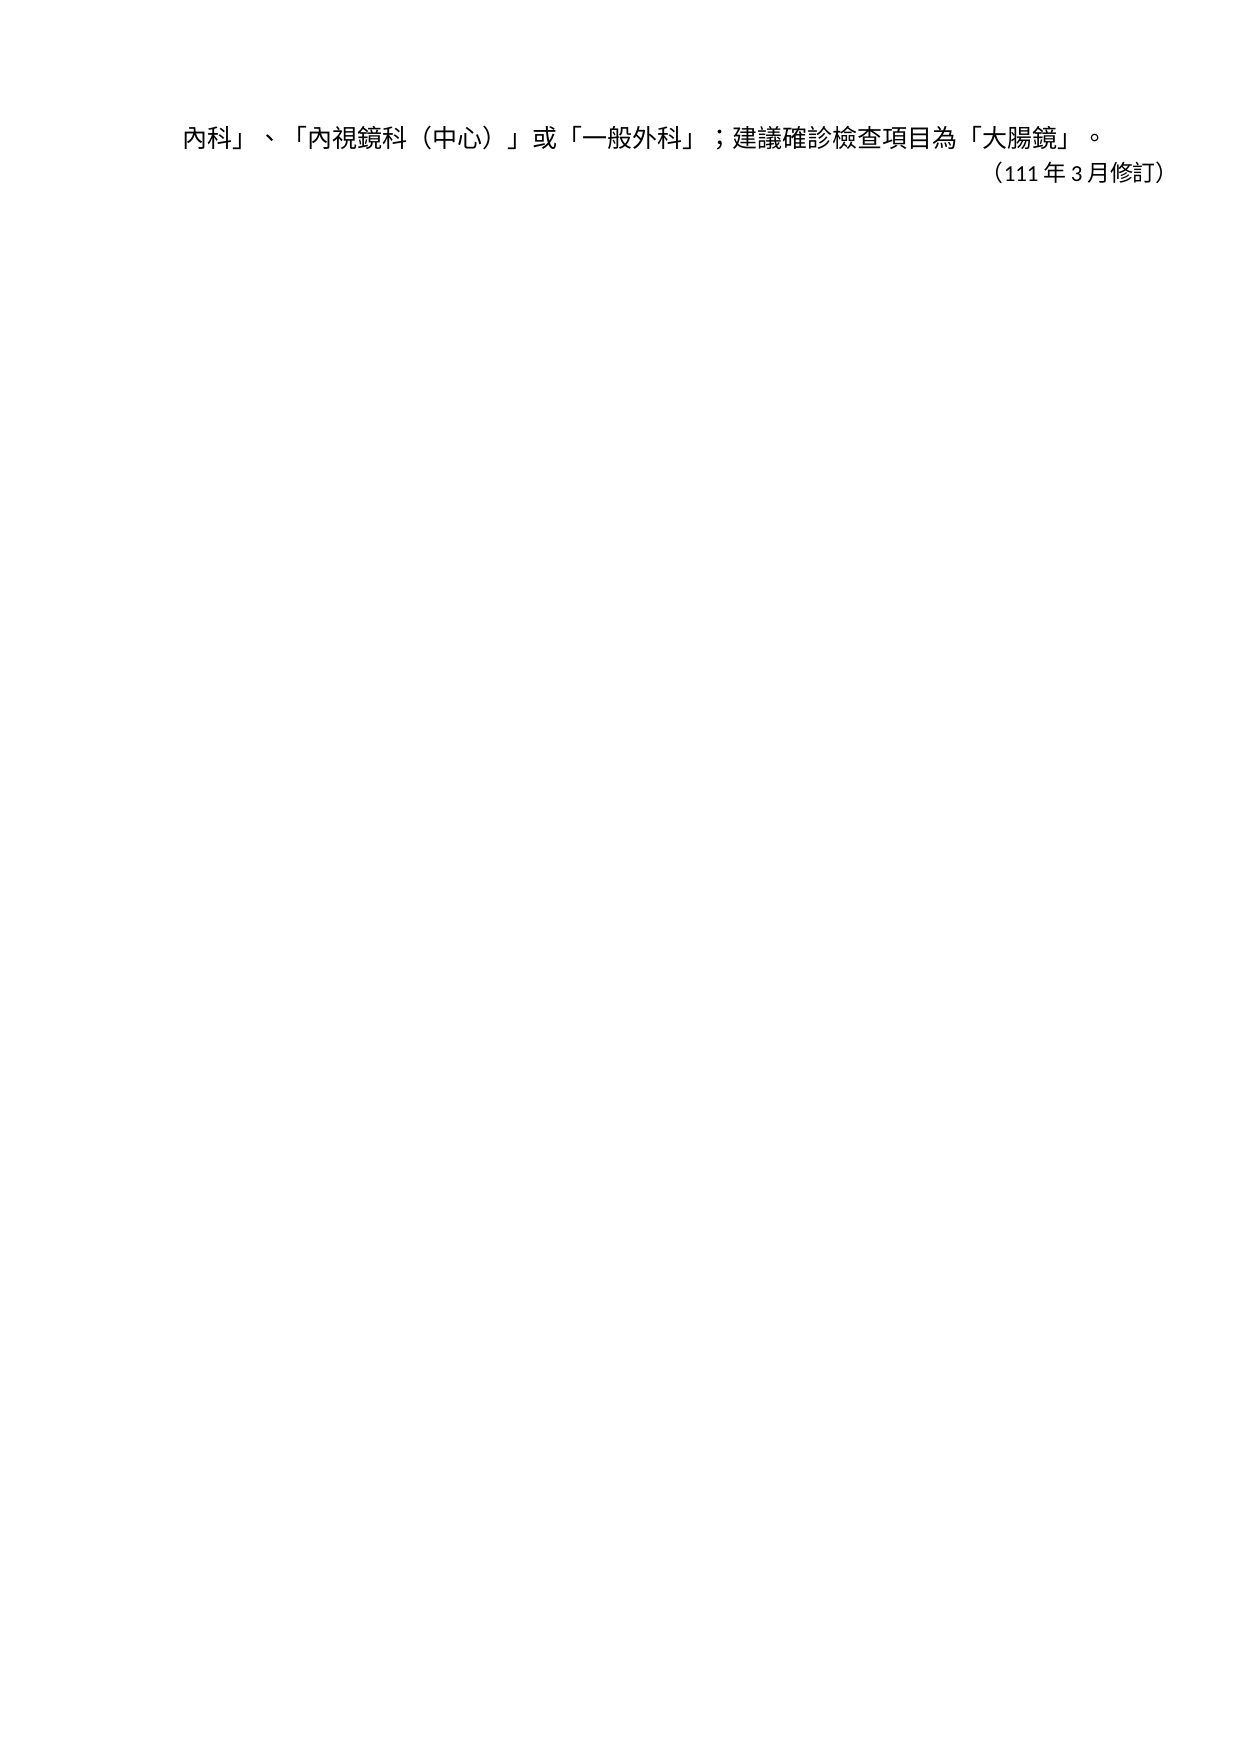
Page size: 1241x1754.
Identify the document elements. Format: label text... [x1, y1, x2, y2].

table_cell 內科」、「內視鏡科（中心）」或「一般外科」；建議確診檢查項目為「大腸鏡」。 （111年3月修訂） [118, 118, 1181, 188]
